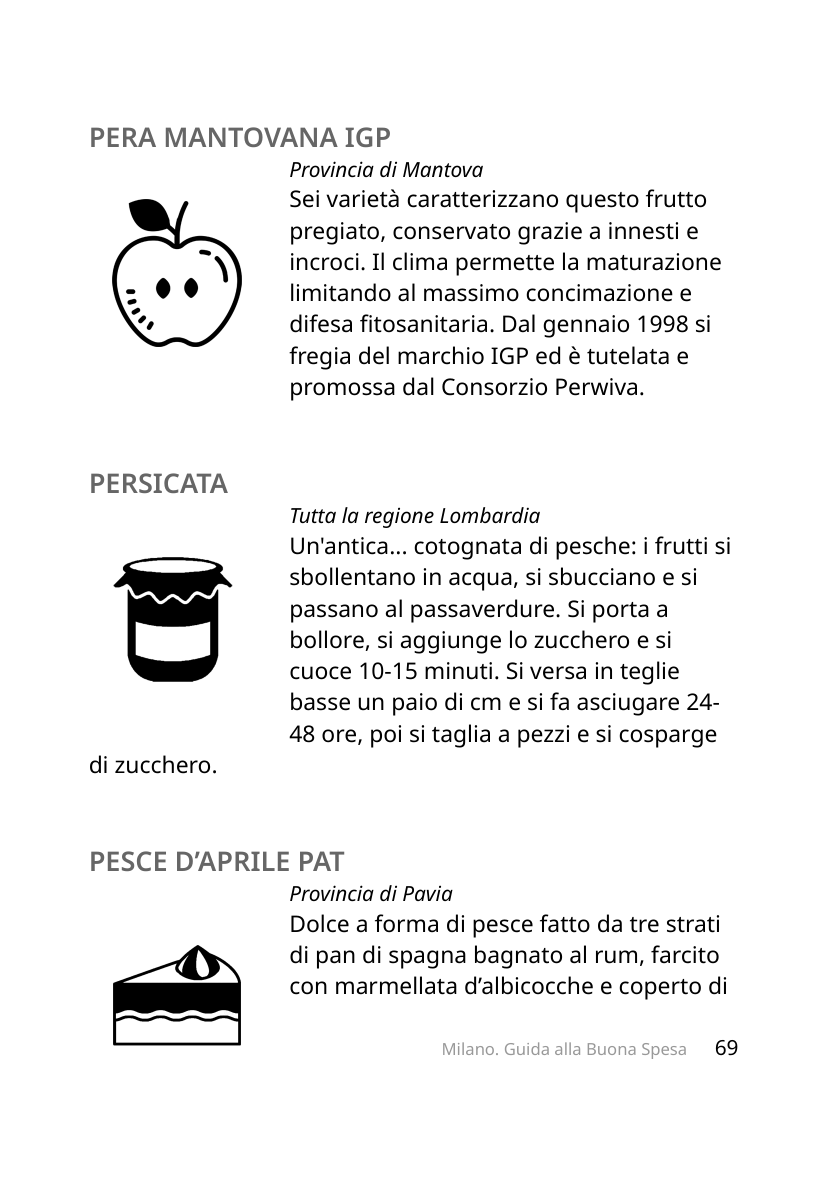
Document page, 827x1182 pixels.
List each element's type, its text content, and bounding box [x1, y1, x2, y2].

title Persicata [88, 465, 738, 502]
text Un'antica... cotognata di pesche: i frutti si sbollentano in acqua, si sbucciano e si passano al passaverdure. Si porta a bollore, si aggiunge lo zucchero e si cuoce 10-15 minuti. Si versa in teglie basse un paio di cm e si fa asciugare 24-48 ore, poi si taglia a pezzi e si cosparge di zucchero. [88, 530, 738, 780]
text Dolce a forma di pesce fatto da tre strati di pan di spagna bagnato al rum, farcito con marmellata d’albicocche e coperto di [266, 908, 738, 1002]
text Sei varietà caratterizzano questo frutto pregiato, conservato grazie a innesti e incroci. Il clima permette la maturazione limitando al massimo concimazione e difesa fitosanitaria. Dal gennaio 1998 si fregia del marchio IGP ed è tutelata e promossa dal Consorzio Perwiva. [88, 183, 738, 402]
picture [88, 184, 266, 362]
picture [88, 908, 266, 1086]
subtitle Tutta la regione Lombardia [88, 502, 738, 530]
title Pera Mantovana IGP [88, 118, 738, 155]
subtitle Provincia di Mantova [88, 155, 738, 183]
subtitle Provincia di Pavia [88, 879, 738, 908]
picture [88, 531, 266, 708]
title Pesce d’Aprile PAT [88, 842, 738, 879]
